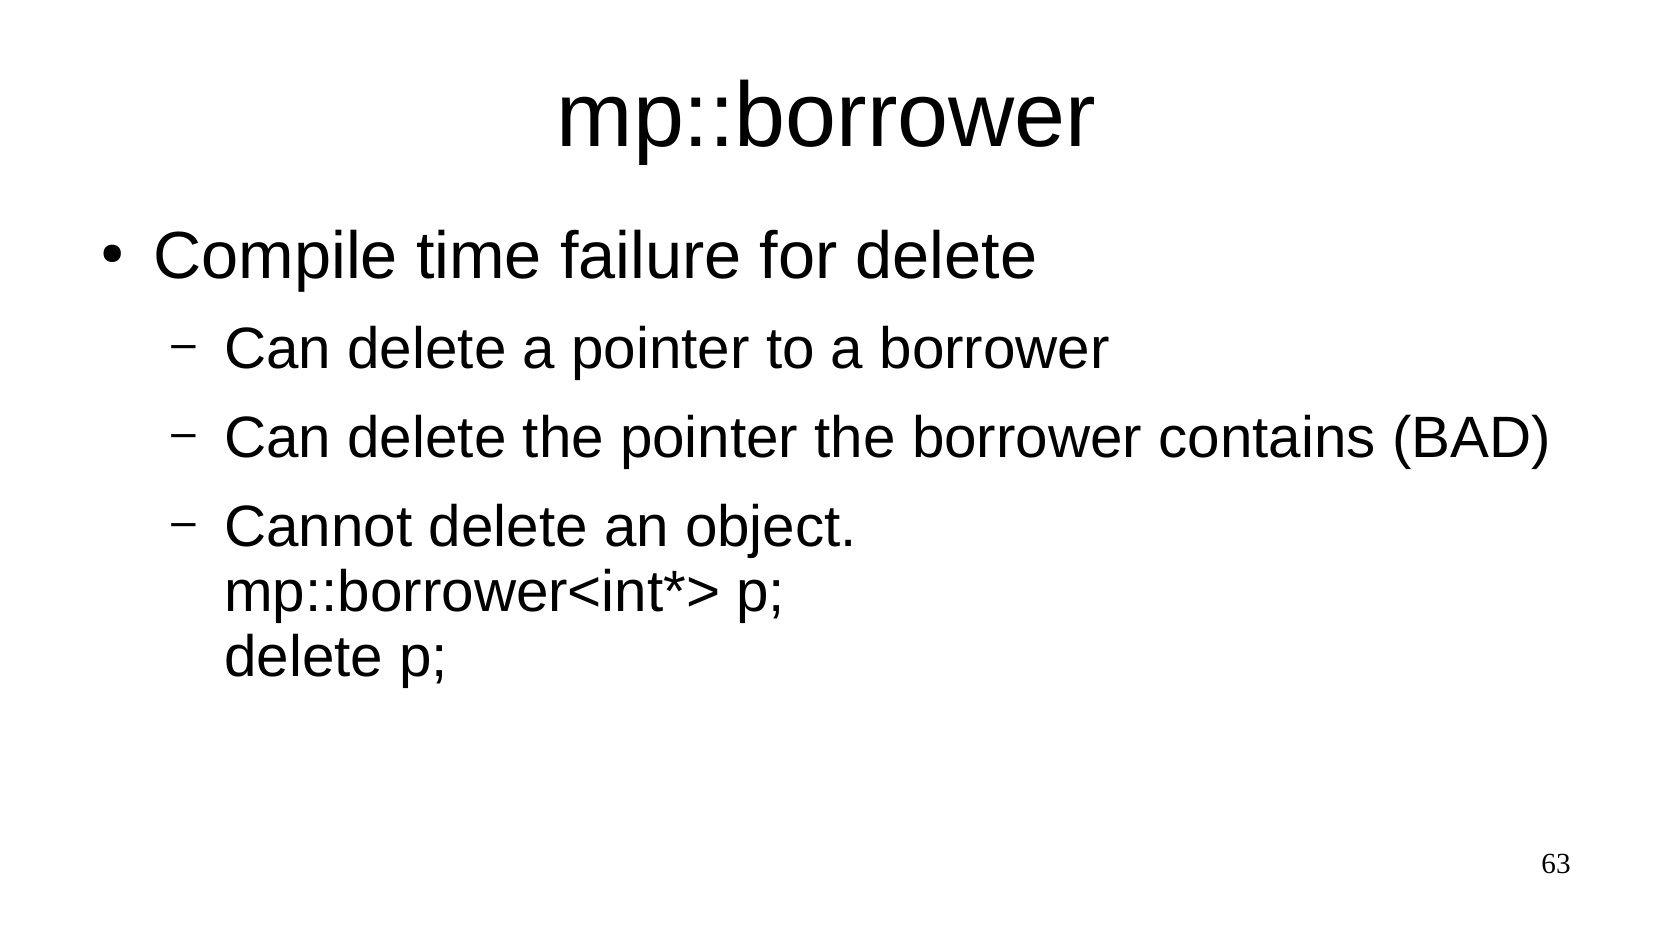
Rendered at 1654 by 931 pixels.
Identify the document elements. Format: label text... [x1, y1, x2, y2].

title mp::borrower [82, 37, 1571, 193]
list Compile time failure for delete Can delete a pointer to a borrower Can delete the pointer the borrower contains (BAD) Cannot delete an object. mp::borrower<int*> p; delete p; [82, 217, 1571, 758]
